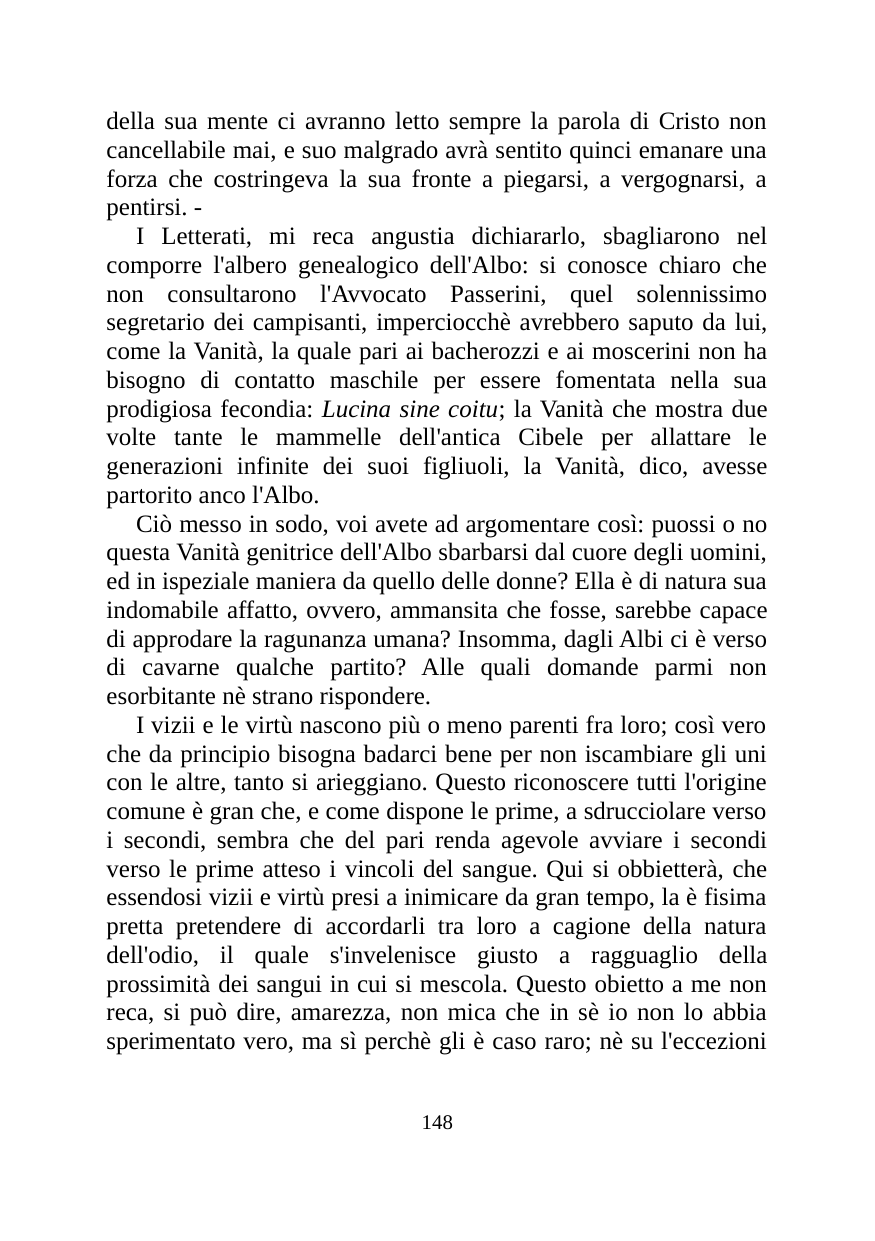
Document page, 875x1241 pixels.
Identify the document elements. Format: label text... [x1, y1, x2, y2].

text della sua mente ci avranno letto sempre la parola di Cristo non cancellabile mai, e suo malgrado avrà sentito quinci emanare una forza che costringeva la sua fronte a piegarsi, a vergognarsi, a pentirsi. - [106, 106, 768, 221]
text I vizii e le virtù nascono più o meno parenti fra loro; così vero che da principio bisogna badarci bene per non iscambiare gli uni con le altre, tanto si arieggiano. Questo riconoscere tutti l'origine comune è gran che, e come dispone le prime, a sdrucciolare verso i secondi, sembra che del pari renda agevole avviare i secondi verso le prime atteso i vincoli del sangue. Qui si obbietterà, che essendosi vizii e virtù presi a inimicare da gran tempo, la è fisima pretta pretendere di accordarli tra loro a cagione della natura dell'odio, il quale s'invelenisce giusto a ragguaglio della prossimità dei sangui in cui si mescola. Questo obietto a me non reca, si può dire, amarezza, non mica che in sè io non lo abbia sperimentato vero, ma sì perchè gli è caso raro; nè su l'eccezioni [106, 710, 768, 1055]
text I Letterati, mi reca angustia dichiararlo, sbagliarono nel comporre l'albero genealogico dell'Albo: si conosce chiaro che non consultarono l'Avvocato Passerini, quel solennissimo segretario dei campisanti, imperciocchè avrebbero saputo da lui, come la Vanità, la quale pari ai bacherozzi e ai moscerini non ha bisogno di contatto maschile per essere fomentata nella sua prodigiosa fecondia: Lucina sine coitu; la Vanità che mostra due volte tante le mammelle dell'antica Cibele per allattare le generazioni infinite dei suoi figliuoli, la Vanità, dico, avesse partorito anco l'Albo. [106, 221, 768, 509]
text Ciò messo in sodo, voi avete ad argomentare così: puossi o no questa Vanità genitrice dell'Albo sbarbarsi dal cuore degli uomini, ed in ispeziale maniera da quello delle donne? Ella è di natura sua indomabile affatto, ovvero, ammansita che fosse, sarebbe capace di approdare la ragunanza umana? Insomma, dagli Albi ci è verso di cavarne qualche partito? Alle quali domande parmi non esorbitante nè strano rispondere. [106, 509, 768, 710]
